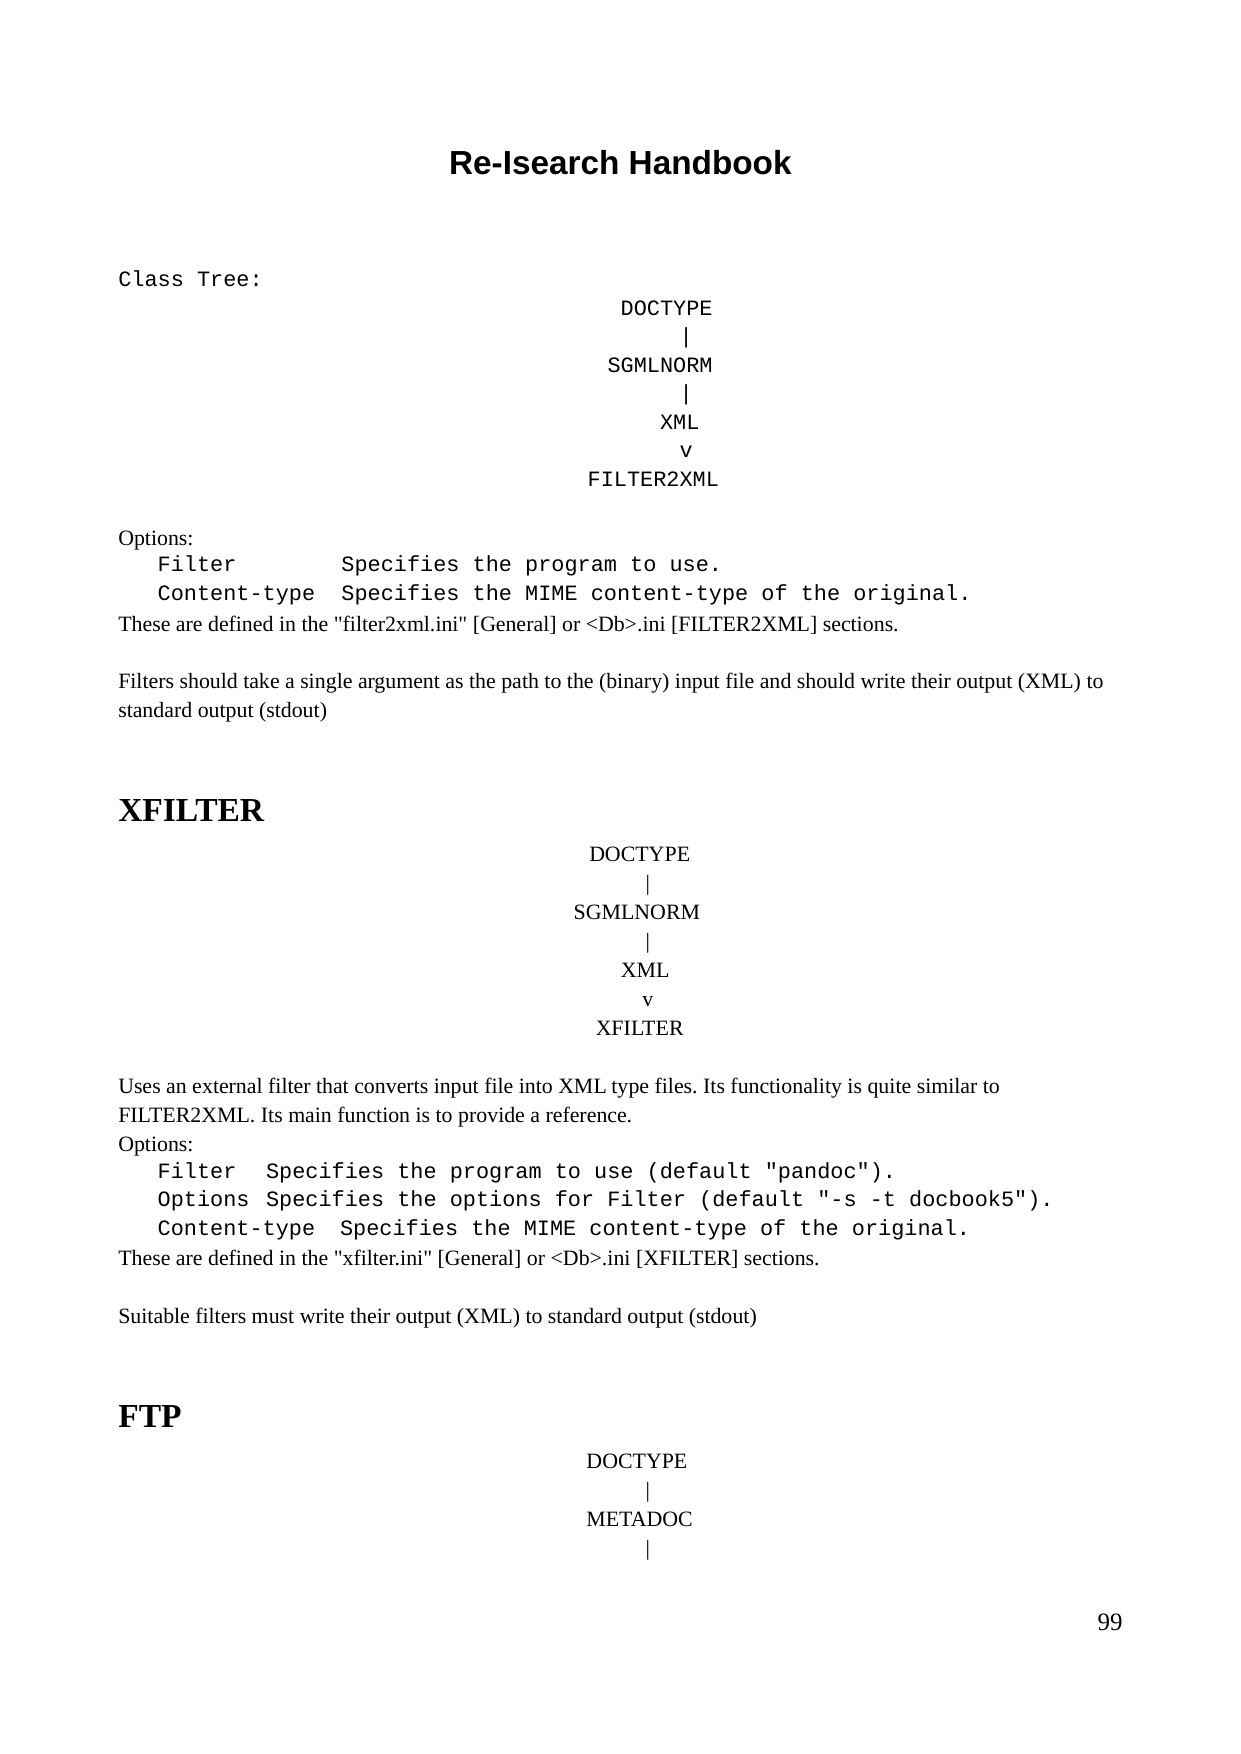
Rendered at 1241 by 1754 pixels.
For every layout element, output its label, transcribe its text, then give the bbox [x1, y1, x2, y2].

text Suitable filters must write their output (XML) to standard output (stdout) [118, 1303, 1122, 1328]
text Options Specifies the options for Filter (default "-s -t docbook5"). [118, 1188, 1122, 1213]
text DOCTYPE [118, 1448, 1122, 1473]
text SGMLNORM [118, 899, 1122, 924]
text Filter Specifies the program to use (default "pandoc"). [118, 1160, 1122, 1185]
text | [118, 1534, 1122, 1560]
text v [118, 439, 1122, 464]
text | [118, 1477, 1122, 1502]
text XFILTER [118, 1015, 1122, 1040]
text XML [118, 411, 1122, 436]
text FILTER2XML [118, 468, 1122, 492]
text Options: [118, 1131, 1122, 1156]
text Content-type Specifies the MIME content-type of the original. [118, 1217, 1122, 1242]
subtitle FTP [118, 1397, 1122, 1435]
text Uses an external filter that converts input file into XML type files. Its functionality is quite similar to FILTER2XML. Its main function is to provide a reference. [118, 1073, 1122, 1127]
text These are defined in the "xfilter.ini" [General] or <Db>.ini [XFILTER] sections. [118, 1245, 1122, 1271]
text XML [118, 957, 1122, 982]
text v [118, 986, 1122, 1011]
text DOCTYPE [118, 841, 1122, 867]
text | [118, 870, 1122, 896]
text | [118, 326, 1122, 350]
text | [118, 382, 1122, 407]
text Filter Specifies the program to use. [118, 554, 1122, 578]
subtitle XFILTER [118, 790, 1122, 829]
text These are defined in the "filter2xml.ini" [General] or <Db>.ini [FILTER2XML] sections. [118, 611, 1122, 636]
text | [118, 928, 1122, 953]
text METADOC [118, 1506, 1122, 1531]
text Filters should take a single argument as the path to the (binary) input file and should write their output (XML) to standard output (stdout) [118, 668, 1122, 722]
text Content-type Specifies the MIME content-type of the original. [118, 582, 1122, 607]
text DOCTYPE [118, 297, 1122, 322]
text Class Tree: [118, 269, 1122, 293]
text Options: [118, 525, 1122, 550]
text SGMLNORM [118, 354, 1122, 379]
